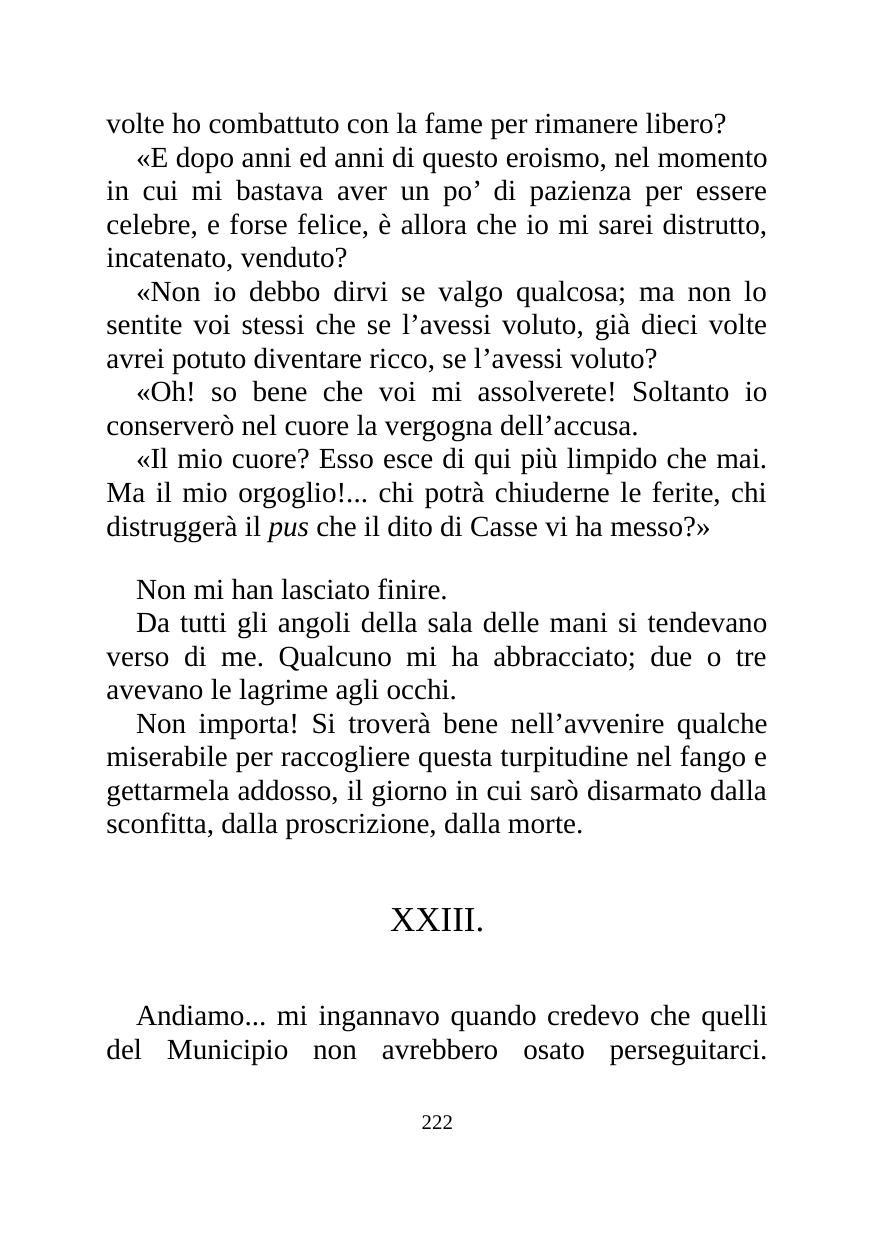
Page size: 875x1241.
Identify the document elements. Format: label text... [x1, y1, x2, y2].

text «E dopo anni ed anni di questo eroismo, nel momento in cui mi bastava aver un po’ di pazienza per essere celebre, e forse felice, è allora che io mi sarei distrutto, incatenato, venduto? [106, 140, 768, 274]
text «Il mio cuore? Esso esce di qui più limpido che mai. Ma il mio orgoglio!... chi potrà chiuderne le ferite, chi distruggerà il pus che il dito di Casse vi ha messo?» [106, 442, 768, 542]
subtitle XXIII. [106, 899, 768, 939]
text Andiamo... mi ingannavo quando credevo che quelli del Municipio non avrebbero osato perseguitarci. [106, 998, 768, 1066]
text «Non io debbo dirvi se valgo qualcosa; ma non lo sentite voi stessi che se l’avessi voluto, già dieci volte avrei potuto diventare ricco, se l’avessi voluto? [106, 274, 768, 374]
text volte ho combattuto con la fame per rimanere libero? [106, 106, 768, 140]
text Non importa! Si troverà bene nell’avvenire qualche miserabile per raccogliere questa turpitudine nel fango e gettarmela addosso, il giorno in cui sarò disarmato dalla sconfitta, dalla proscrizione, dalla morte. [106, 706, 768, 840]
text Non mi han lasciato finire. [106, 572, 768, 605]
text «Oh! so bene che voi mi assolverete! Soltanto io conserverò nel cuore la vergogna dell’accusa. [106, 374, 768, 442]
text Da tutti gli angoli della sala delle mani si tendevano verso di me. Qualcuno mi ha abbracciato; due o tre avevano le lagrime agli occhi. [106, 605, 768, 706]
